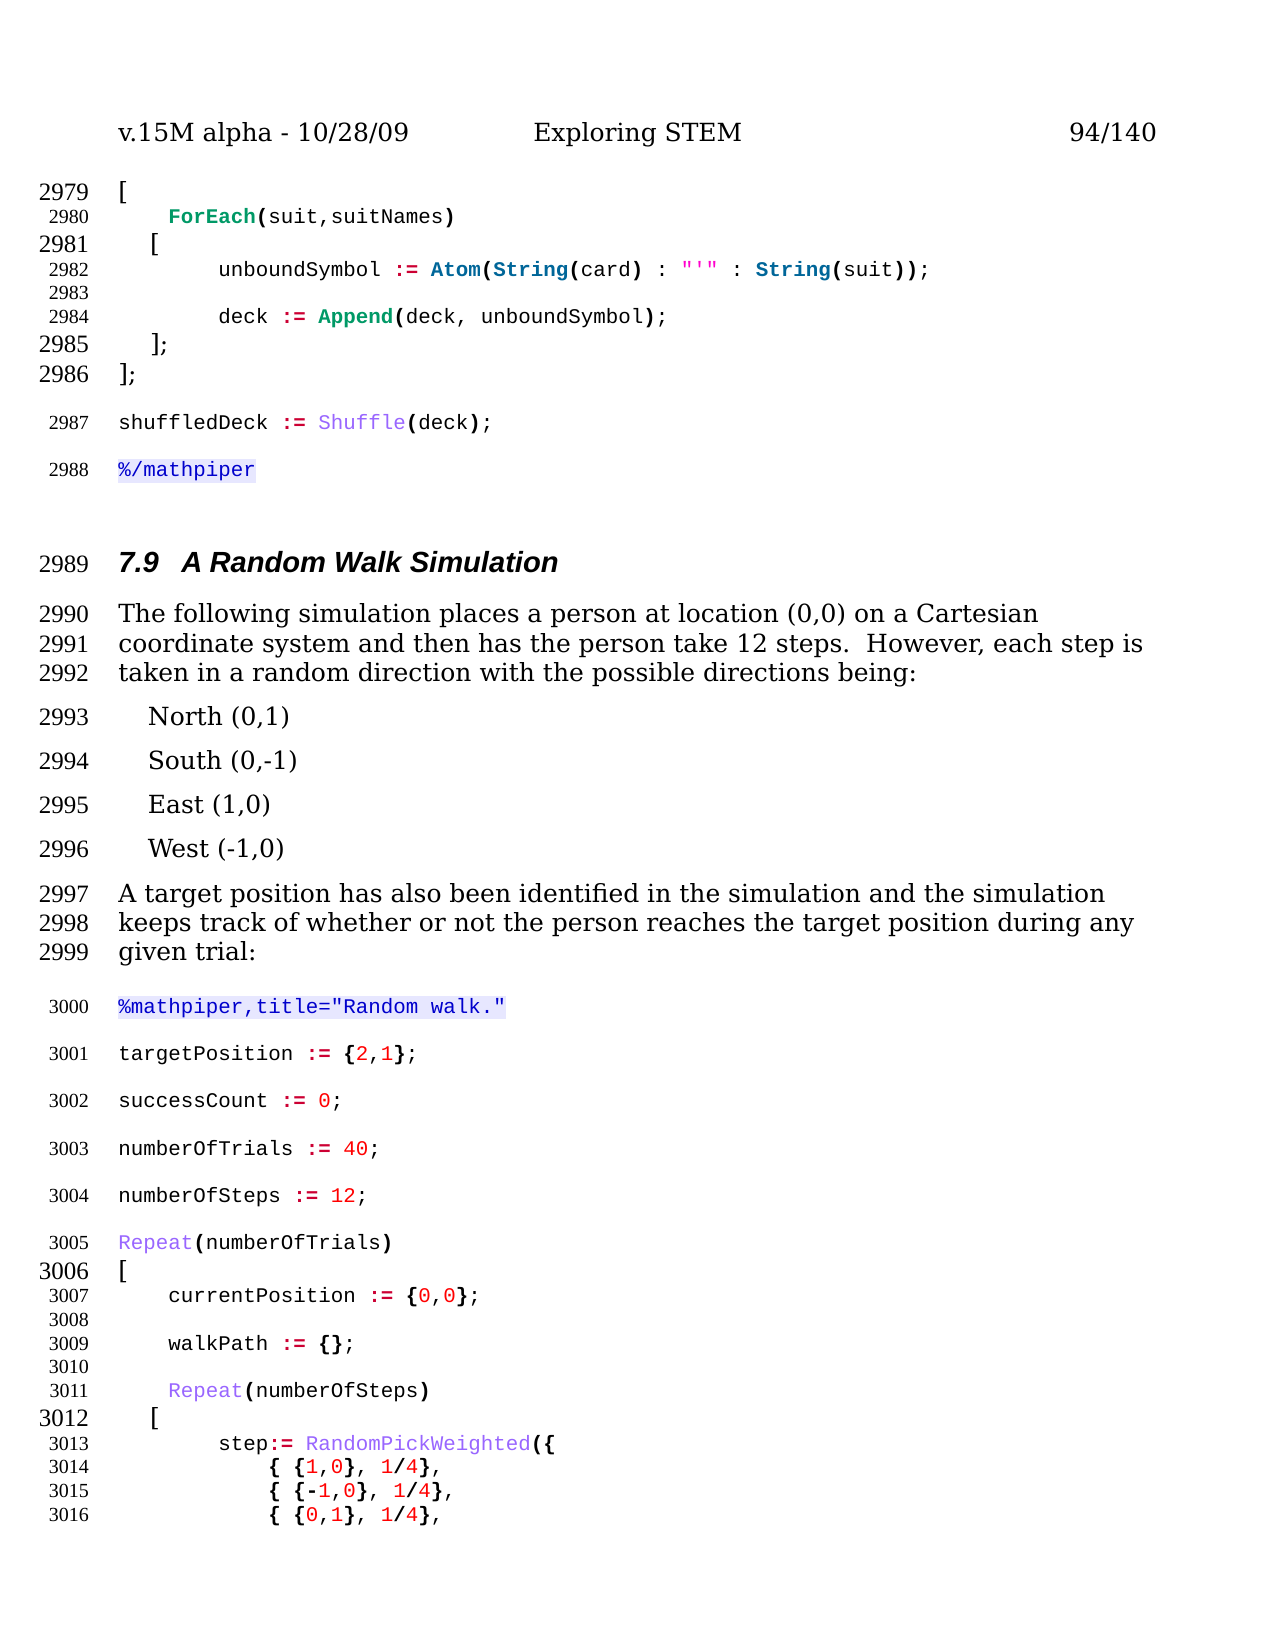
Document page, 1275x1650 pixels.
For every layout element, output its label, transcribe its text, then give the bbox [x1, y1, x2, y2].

text { {0,1}, 1/4}, [118, 1503, 1157, 1527]
text ForEach(suit,suitNames) [118, 206, 1157, 229]
text deck := Append(deck, unboundSymbol); [118, 306, 1157, 330]
text { {1,0}, 1/4}, [118, 1456, 1157, 1480]
text shuffledDeck := Shuffle(deck); [118, 412, 1157, 435]
text %/mathpiper [118, 459, 1157, 483]
text %mathpiper,title="Random walk." [118, 996, 1157, 1019]
text North (0,1) [148, 702, 1157, 731]
text ]; [118, 330, 1157, 359]
text South (0,-1) [148, 746, 1157, 775]
text unboundSymbol := Atom(String(card) : "'" : String(suit)); [118, 259, 1157, 282]
text A target position has also been identified in the simulation and the simulation keeps track of whether or not the person reaches the target position during any given trial: [118, 879, 1157, 966]
text [ [118, 229, 1157, 259]
text [ [118, 1403, 1157, 1433]
text numberOfSteps := 12; [118, 1185, 1157, 1209]
text [ [118, 1256, 1157, 1285]
text West (-1,0) [148, 834, 1157, 864]
text Repeat(numberOfTrials) [118, 1232, 1157, 1256]
subtitle A Random Walk Simulation [118, 545, 1157, 579]
text ]; [118, 359, 1157, 388]
text step:= RandomPickWeighted({ [118, 1433, 1157, 1456]
text Repeat(numberOfSteps) [118, 1380, 1157, 1403]
text [ [118, 177, 1157, 206]
text currentPosition := {0,0}; [118, 1285, 1157, 1309]
text numberOfTrials := 40; [118, 1138, 1157, 1161]
text targetPosition := {2,1}; [118, 1043, 1157, 1067]
text East (1,0) [148, 790, 1157, 819]
text walkPath := {}; [118, 1332, 1157, 1356]
text The following simulation places a person at location (0,0) on a Cartesian coordinate system and then has the person take 12 steps. However, each step is taken in a random direction with the possible directions being: [118, 599, 1157, 687]
text { {-1,0}, 1/4}, [118, 1480, 1157, 1503]
text successCount := 0; [118, 1091, 1157, 1114]
